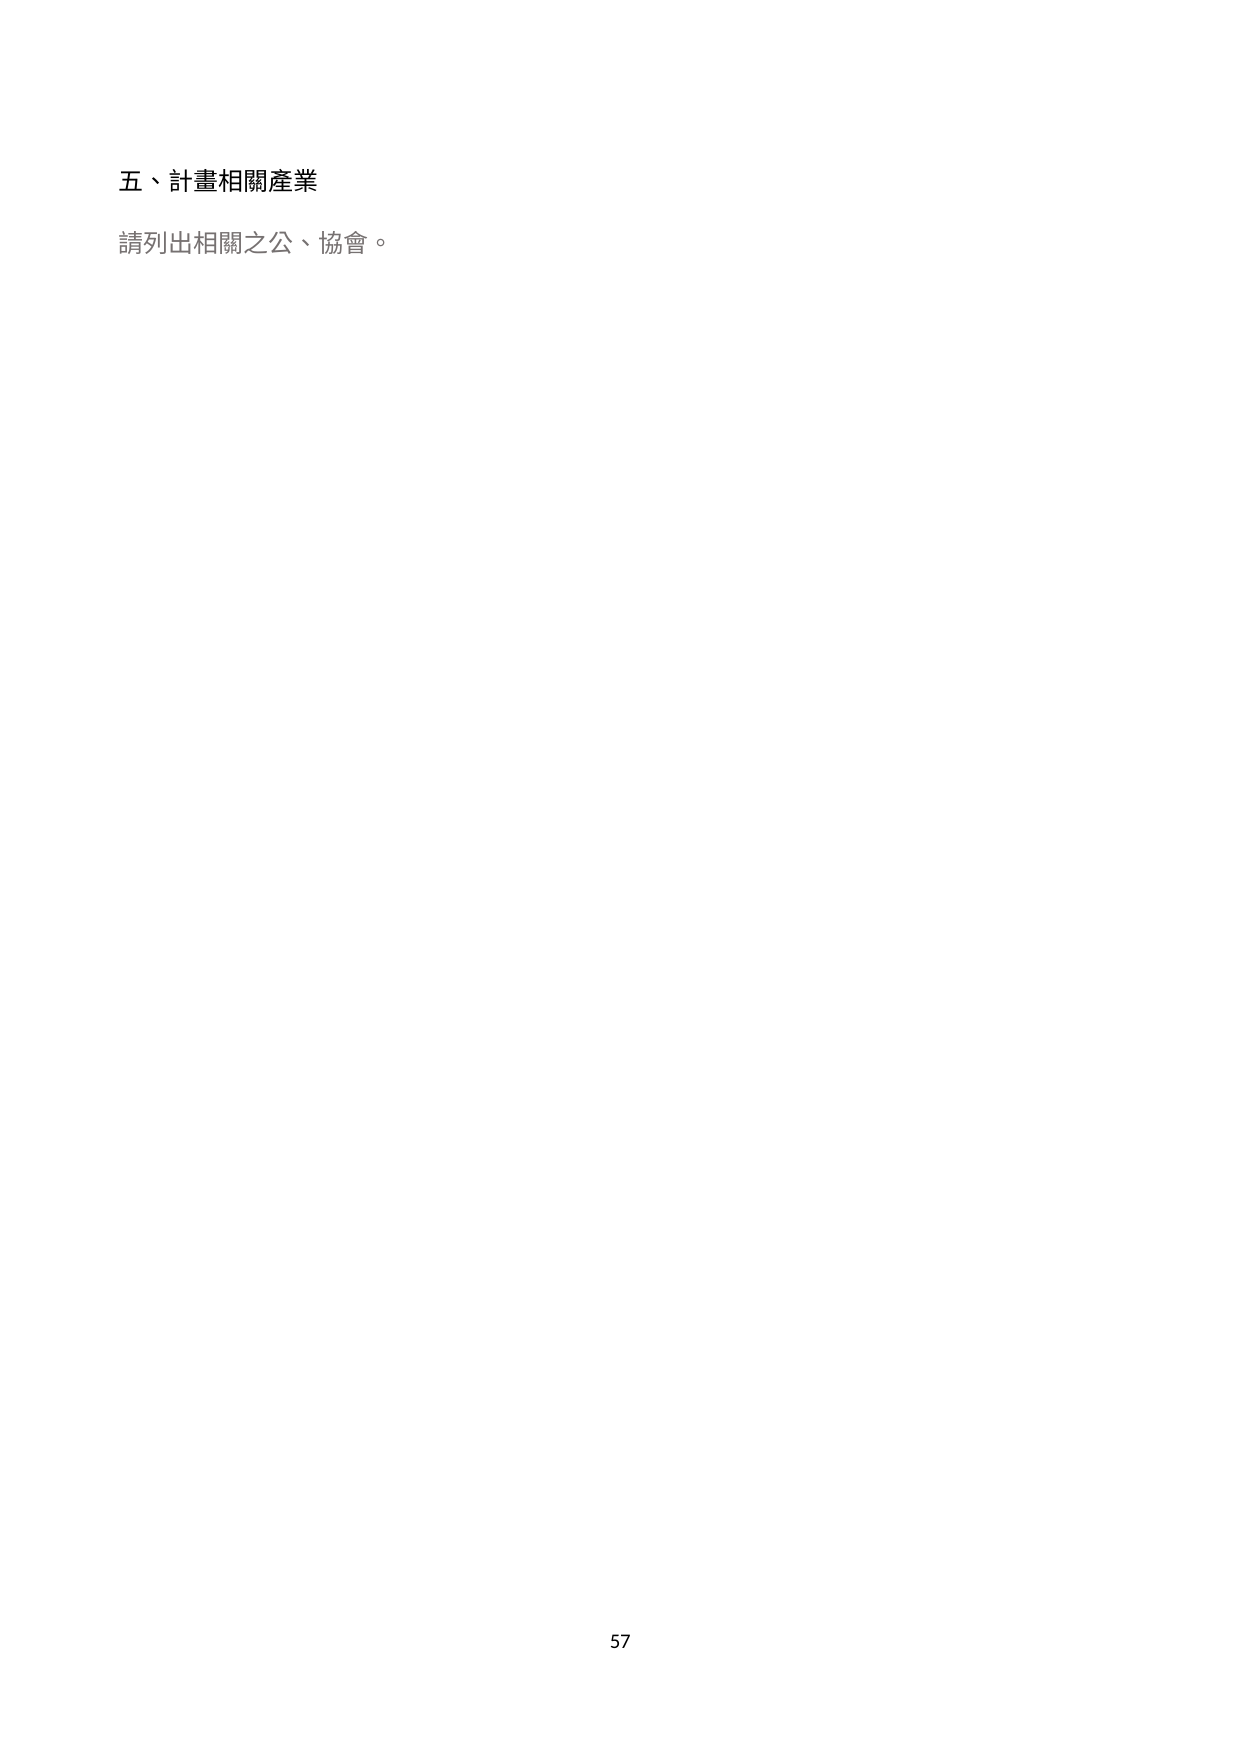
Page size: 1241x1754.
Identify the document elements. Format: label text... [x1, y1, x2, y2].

text 請列出相關之公、協會。 [118, 200, 1122, 262]
text 五、計畫相關產業 [118, 137, 1122, 200]
